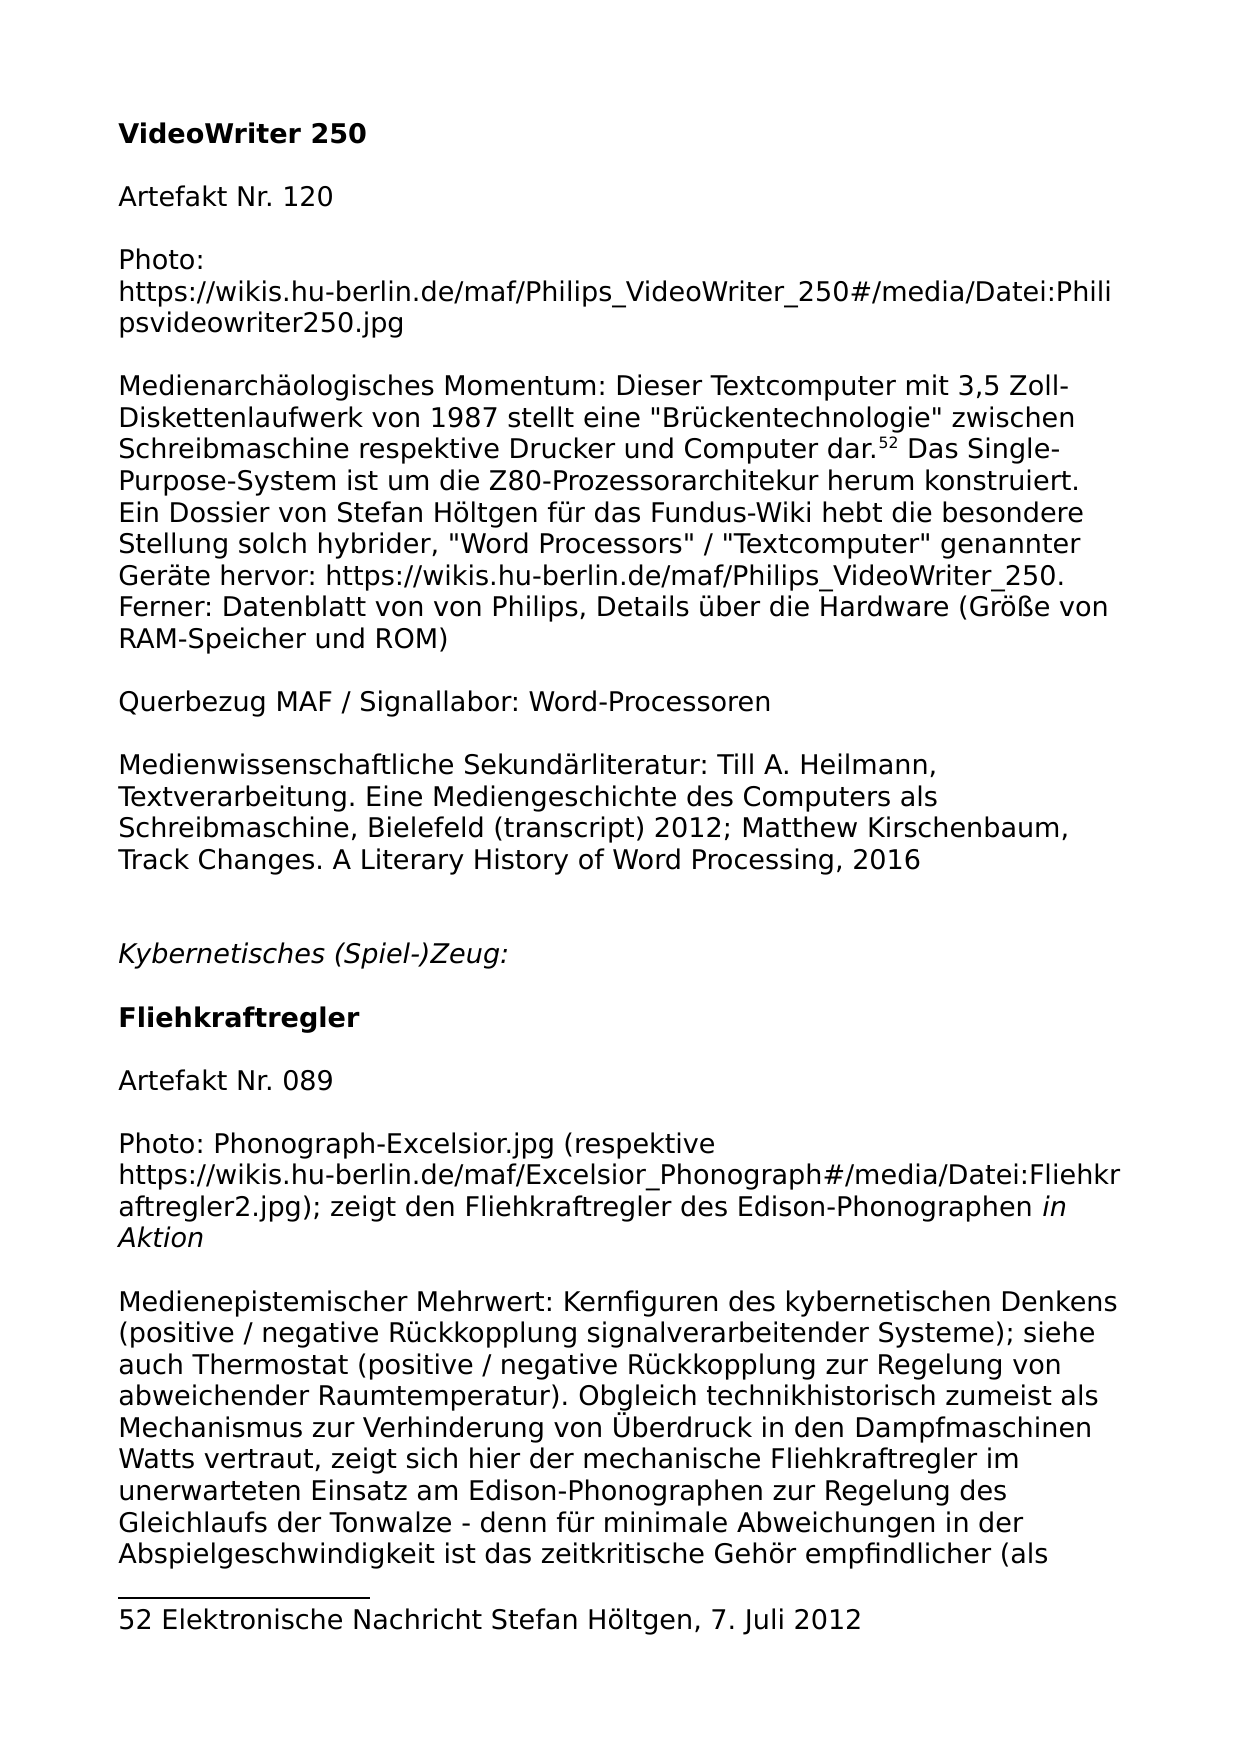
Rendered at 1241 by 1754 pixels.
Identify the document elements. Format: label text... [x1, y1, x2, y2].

text Artefakt Nr. 120 [118, 181, 1122, 213]
text Artefakt Nr. 089 [118, 1065, 1122, 1097]
text Querbezug MAF / Signallabor: Word-Processoren [118, 686, 1122, 718]
text VideoWriter 250 [118, 118, 1122, 150]
text Kybernetisches (Spiel-)Zeug: [118, 939, 1122, 970]
text Elektronische Nachricht Stefan Höltgen, 7. Juli 2012 [118, 1604, 1122, 1636]
text Medienarchäologisches Momentum: Dieser Textcomputer mit 3,5 Zoll-Diskettenlaufwerk von 1987 stellt eine "Brückentechnologie" zwischen Schreibmaschine respektive Drucker und Computer dar. Das Single-Purpose-System ist um die Z80-Prozessorarchitekur herum konstruiert. Ein Dossier von Stefan Höltgen für das Fundus-Wiki hebt die besondere Stellung solch hybrider, "Word Processors" / "Textcomputer" genannter Geräte hervor: https://wikis.hu-berlin.de/maf/Philips_VideoWriter_250. Ferner: Datenblatt von von Philips, Details über die Hardware (Größe von RAM-Speicher und ROM) [118, 371, 1122, 655]
text Medienwissenschaftliche Sekundärliteratur: Till A. Heilmann, Textverarbeitung. Eine Mediengeschichte des Computers als Schreibmaschine, Bielefeld (transcript) 2012; Matthew Kirschenbaum, Track Changes. A Literary History of Word Processing, 2016 [118, 749, 1122, 876]
text Medienepistemischer Mehrwert: Kernfiguren des kybernetischen Denkens (positive / negative Rückkopplung signalverarbeitender Systeme); siehe auch Thermostat (positive / negative Rückkopplung zur Regelung von abweichender Raumtemperatur). Obgleich technikhistorisch zumeist als Mechanismus zur Verhinderung von Überdruck in den Dampfmaschinen Watts vertraut, zeigt sich hier der mechanische Fliehkraftregler im unerwarteten Einsatz am Edison-Phonographen zur Regelung des Gleichlaufs der Tonwalze - denn für minimale Abweichungen in der Abspielgeschwindigkeit ist das zeitkritische Gehör empfindlicher (als [118, 1286, 1122, 1570]
text Photo: Phonograph-Excelsior.jpg (respektive https://wikis.hu-berlin.de/maf/Excelsior_Phonograph#/media/Datei:Fliehkraftregler2.jpg); zeigt den Fliehkraftregler des Edison-Phonographen in Aktion [118, 1128, 1122, 1254]
text Fliehkraftregler [118, 1002, 1122, 1033]
text Photo: https://wikis.hu-berlin.de/maf/Philips_VideoWriter_250#/media/Datei:Philipsvideowriter250.jpg [118, 244, 1122, 339]
